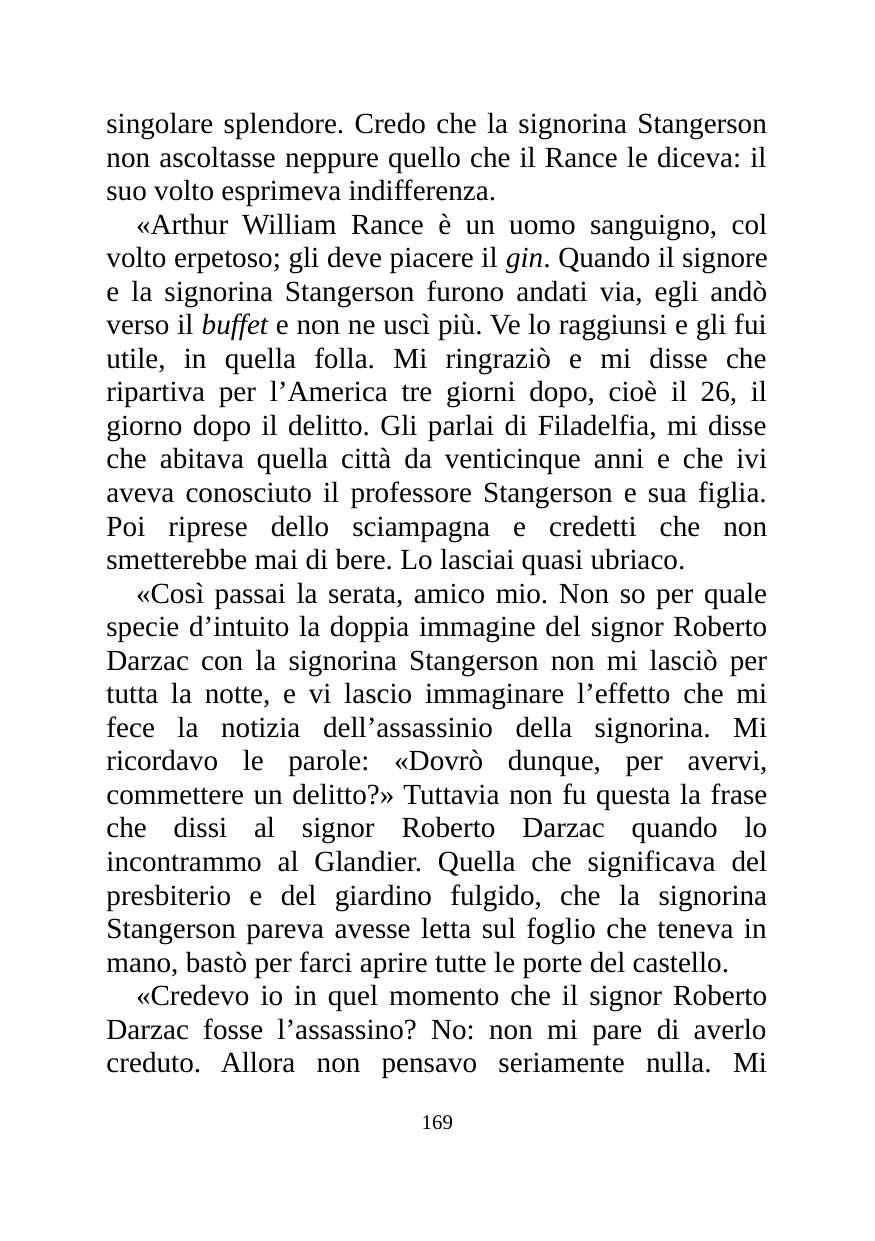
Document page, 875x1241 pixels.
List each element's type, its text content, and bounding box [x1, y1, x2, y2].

text singolare splendore. Credo che la signorina Stangerson non ascoltasse neppure quello che il Rance le diceva: il suo volto esprimeva indifferenza. [106, 106, 768, 207]
text «Arthur William Rance è un uomo sanguigno, col volto erpetoso; gli deve piacere il gin. Quando il signore e la signorina Stangerson furono andati via, egli andò verso il buffet e non ne uscì più. Ve lo raggiunsi e gli fui utile, in quella folla. Mi ringraziò e mi disse che ripartiva per l’America tre giorni dopo, cioè il 26, il giorno dopo il delitto. Gli parlai di Filadelfia, mi disse che abitava quella città da venticinque anni e che ivi aveva conosciuto il professore Stangerson e sua figlia. Poi riprese dello sciampagna e credetti che non smetterebbe mai di bere. Lo lasciai quasi ubriaco. [106, 207, 768, 576]
text «Credevo io in quel momento che il signor Roberto Darzac fosse l’assassino? No: non mi pare di averlo creduto. Allora non pensavo seriamente nulla. Mi [106, 978, 768, 1079]
text «Così passai la serata, amico mio. Non so per quale specie d’intuito la doppia immagine del signor Roberto Darzac con la signorina Stangerson non mi lasciò per tutta la notte, e vi lascio immaginare l’effetto che mi fece la notizia dell’assassinio della signorina. Mi ricordavo le parole: «Dovrò dunque, per avervi, commettere un delitto?» Tuttavia non fu questa la frase che dissi al signor Roberto Darzac quando lo incontrammo al Glandier. Quella che significava del presbiterio e del giardino fulgido, che la signorina Stangerson pareva avesse letta sul foglio che teneva in mano, bastò per farci aprire tutte le porte del castello. [106, 576, 768, 978]
